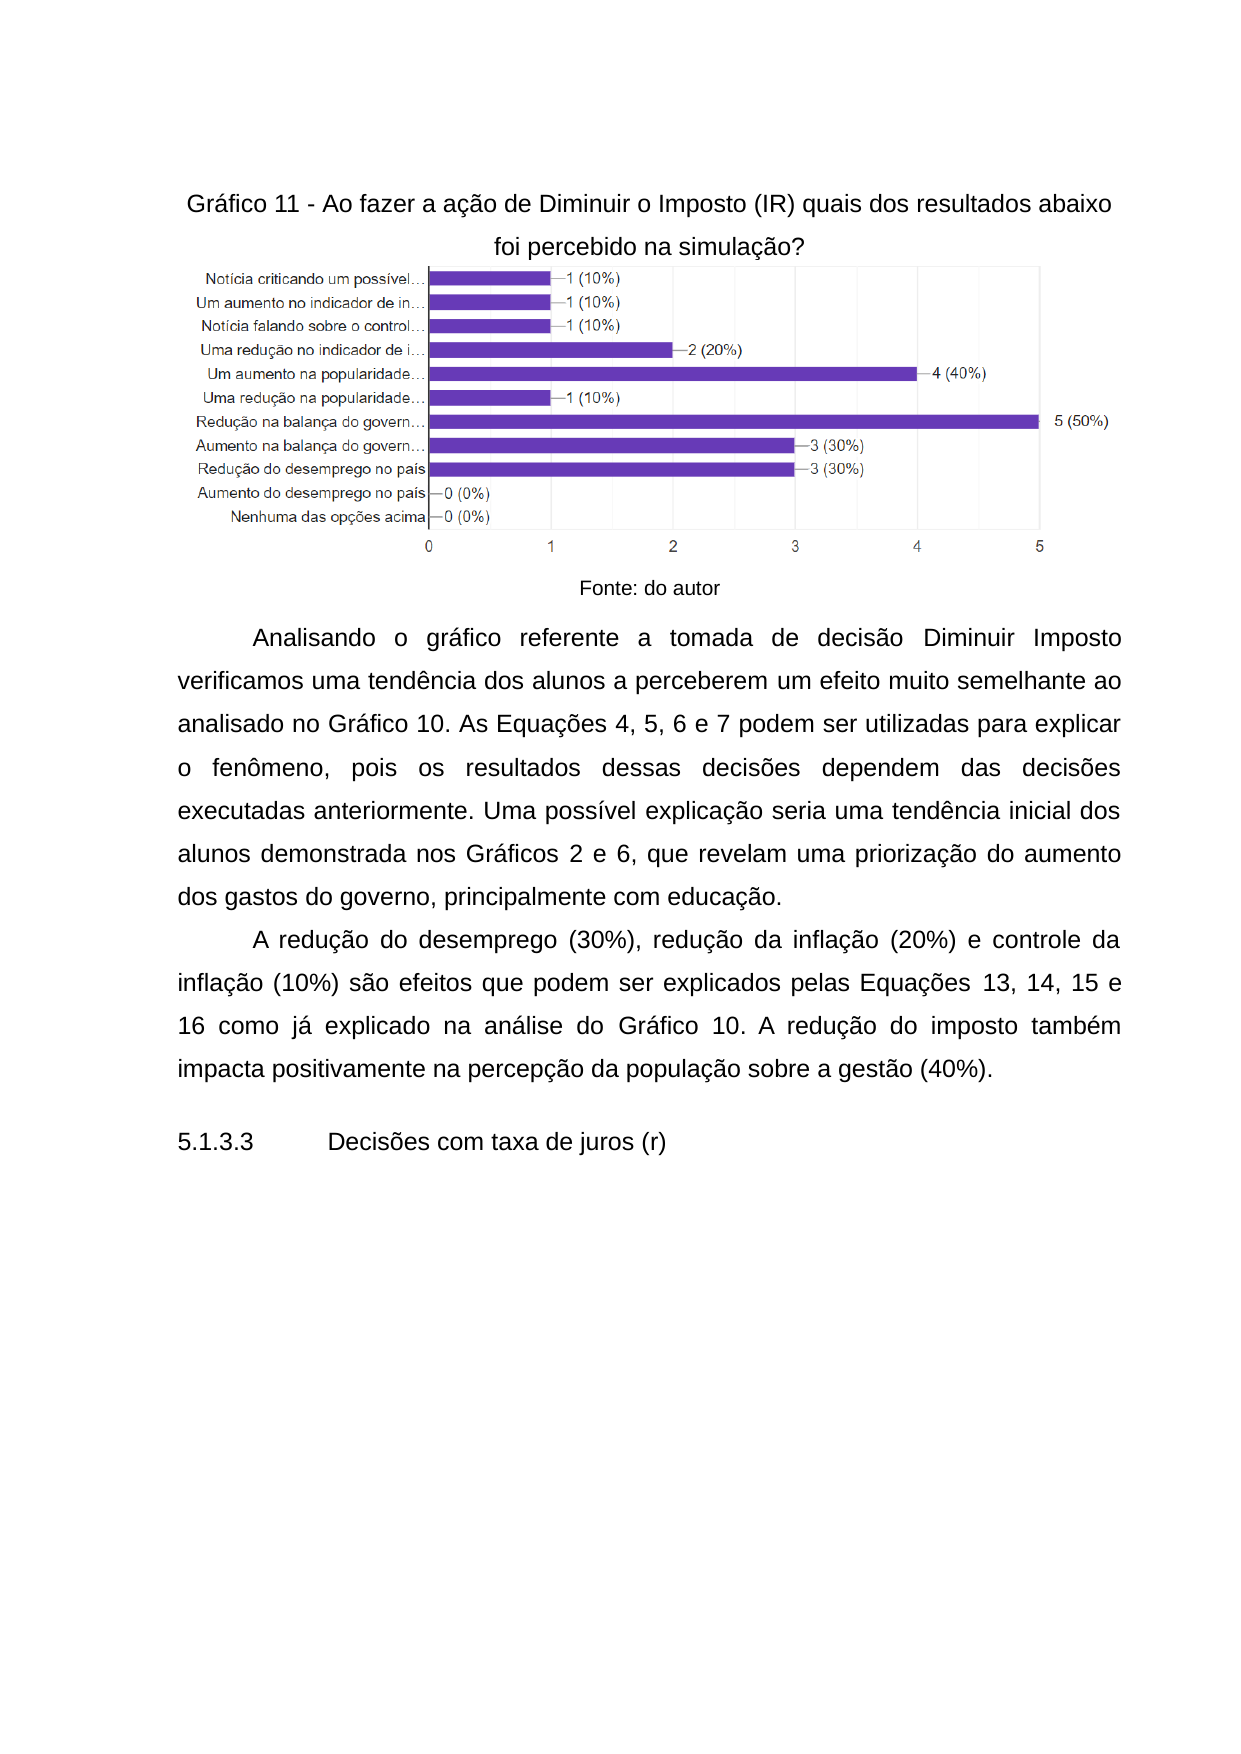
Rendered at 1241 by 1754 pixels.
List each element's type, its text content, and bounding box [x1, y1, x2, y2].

text Gráfico 11 - Ao fazer a ação de Diminuir o Imposto (IR) quais dos resultados abaixo foi percebido na simulação? [177, 189, 1122, 261]
picture [186, 260, 1113, 558]
text [177, 177, 1122, 189]
subtitle Decisões com taxa de juros (r) [177, 1127, 1122, 1156]
text A redução do desemprego (30%), redução da inflação (20%) e controle da inflação (10%) são efeitos que podem ser explicados pelas Equações 13, 14, 15 e 16 como já explicado na análise do Gráfico 10. A redução do imposto também impacta positivamente na percepção da população sobre a gestão (40%). [177, 925, 1122, 1083]
text Fonte: do autor [177, 558, 1122, 599]
text Analisando o gráfico referente a tomada de decisão Diminuir Imposto verificamos uma tendência dos alunos a perceberem um efeito muito semelhante ao analisado no Gráfico 10. As Equações 4, 5, 6 e 7 podem ser utilizadas para explicar o fenômeno, pois os resultados dessas decisões dependem das decisões executadas anteriormente. Uma possível explicação seria uma tendência inicial dos alunos demonstrada nos Gráficos 2 e 6, que revelam uma priorização do aumento dos gastos do governo, principalmente com educação. [177, 623, 1122, 911]
